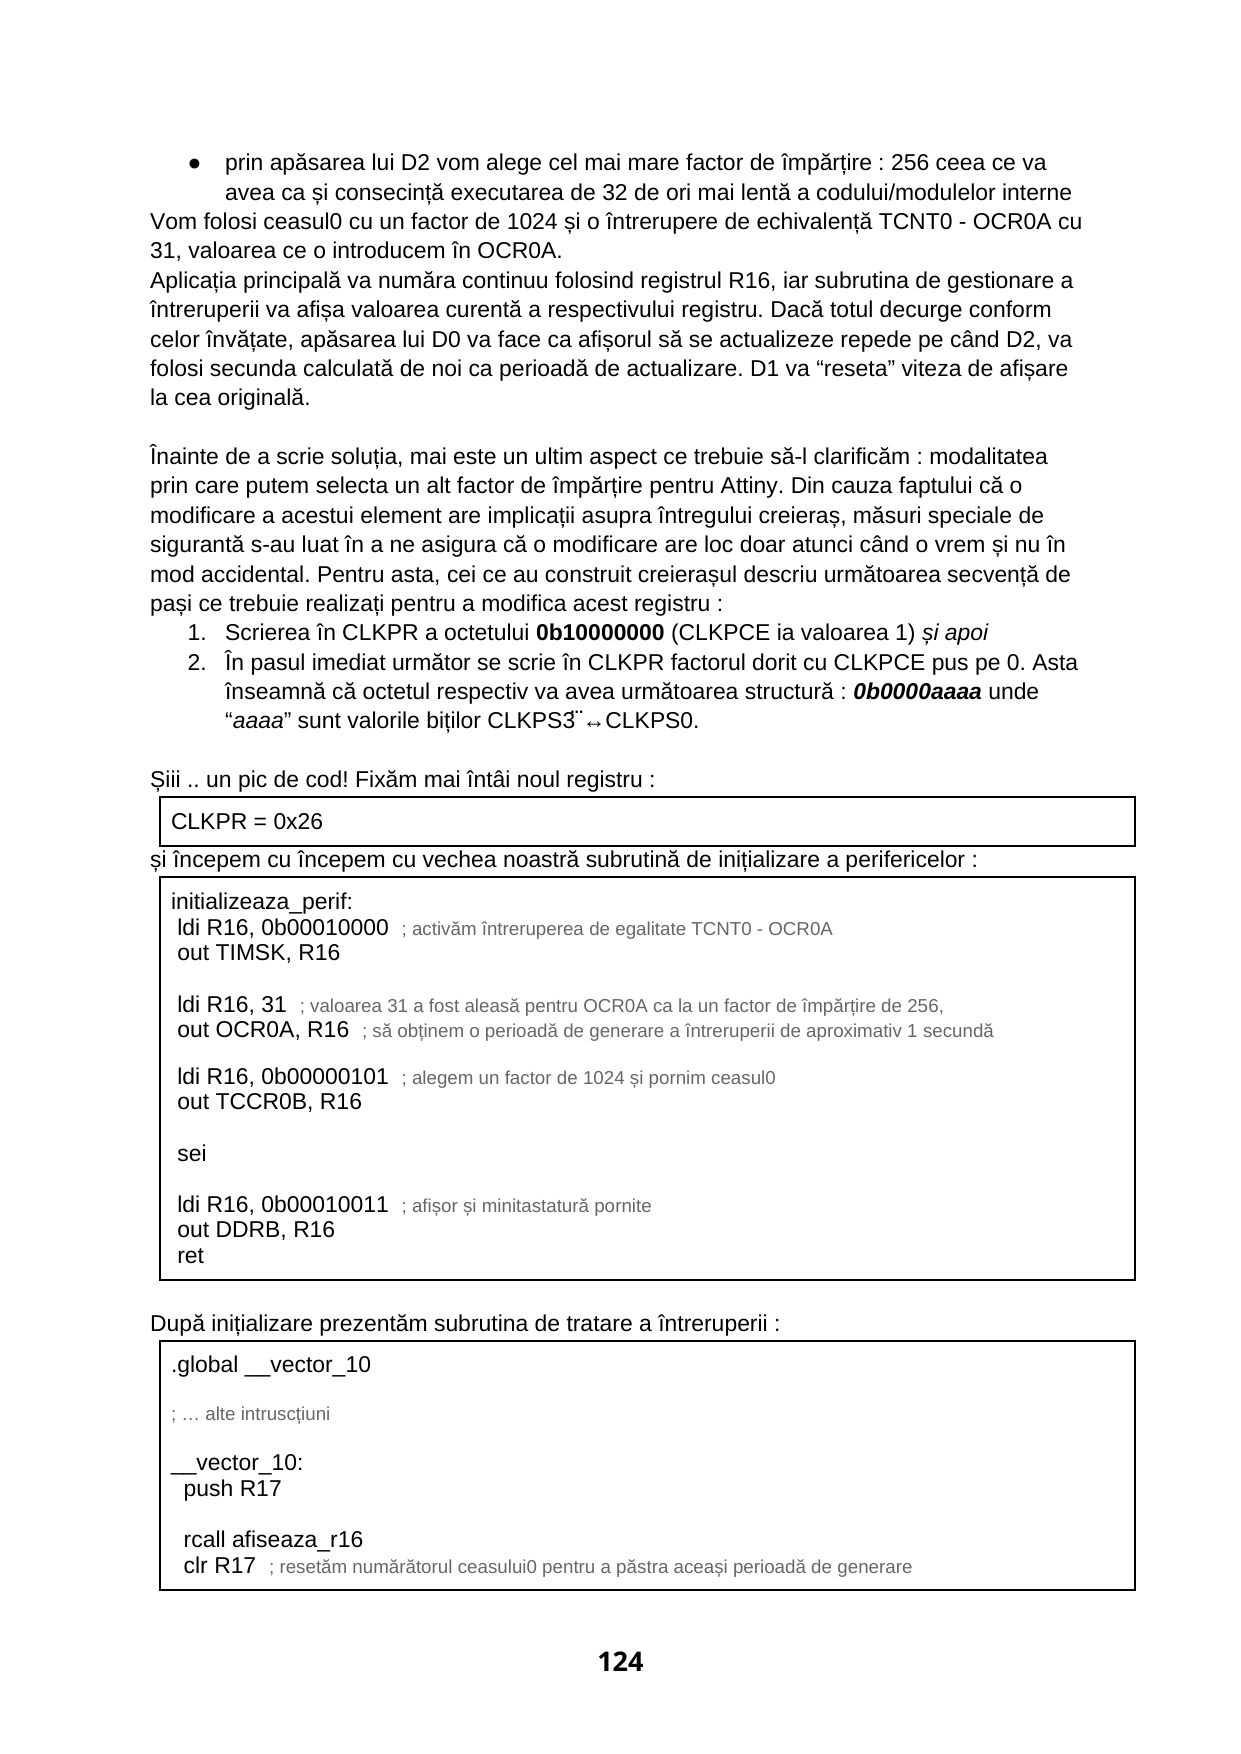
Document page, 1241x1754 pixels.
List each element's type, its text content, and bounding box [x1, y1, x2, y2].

list În pasul imediat următor se scrie în CLKPR factorul dorit cu CLKPCE pus pe 0. Asta înseamnă că octetul respectiv va avea următoarea structură : 0b0000aaaa unde “aaaa” sunt valorile biților CLKPS3 ⃛↔CLKPS0. [187, 649, 1091, 734]
table_header initializeaza_perif: ldi R16, 0b00010000 ; activăm întreruperea de egalitate TCNT0 - OCR0A out TIMSK, R16 ldi R16, 31 ; valoarea 31 a fost aleasă pentru OCR0A ca la un factor de împărțire de 256, out OCR0A, R16 ; să obținem o perioadă de generare a întreruperii de aproximativ 1 secundă ldi R16, 0b00000101 ; alegem un factor de 1024 și pornim ceasul0 out TCCR0B, R16 sei ldi R16, 0b00010011 ; afișor și minitastatură pornite out DDRB, R16 ret [161, 878, 1134, 1279]
table_header .global __vector_10 ; … alte intruscțiuni __vector_10: push R17 rcall afiseaza_r16 clr R17 ; resetăm numărătorul ceasului0 pentru a păstra aceași perioadă de generare [161, 1342, 1134, 1588]
text Înainte de a scrie soluția, mai este un ultim aspect ce trebuie să-l clarificăm : modalitatea prin care putem selecta un alt factor de împărțire pentru Attiny. Din cauza faptului că o modificare a acestui element are implicații asupra întregului creieraș, măsuri speciale de sigurantă s-au luat în a ne asigura că o modificare are loc doar atunci când o vrem și nu în mod accidental. Pentru asta, cei ce au construit creierașul descriu următoarea secvență de pași ce trebuie realizați pentru a modifica acest registru : [150, 444, 1091, 616]
list prin apăsarea lui D2 vom alege cel mai mare factor de împărțire : 256 ceea ce va avea ca și consecință executarea de 32 de ori mai lentă a codului/modulelor interne [187, 150, 1091, 205]
text Aplicația principală va număra continuu folosind registrul R16, iar subrutina de gestionare a întreruperii va afișa valoarea curentă a respectivului registru. Dacă totul decurge conform celor învățate, apăsarea lui D0 va face ca afișorul să se actualizeze repede pe când D2, va folosi secunda calculată de noi ca perioadă de actualizare. D1 va “reseta” viteza de afișare la cea originală. [150, 267, 1091, 411]
text și începem cu începem cu vechea noastră subrutină de inițializare a perifericelor : [150, 847, 1091, 872]
text După inițializare prezentăm subrutina de tratare a întreruperii : [150, 1310, 1091, 1336]
list Scrierea în CLKPR a octetului 0b10000000 (CLKPCE ia valoarea 1) și apoi [187, 620, 1091, 646]
text Șiii .. un pic de cod! Fixăm mai întâi noul registru : [150, 767, 1091, 792]
text Vom folosi ceasul0 cu un factor de 1024 și o întrerupere de echivalență TCNT0 - OCR0A cu 31, valoarea ce o introducem în OCR0A. [150, 209, 1091, 264]
table_header CLKPR = 0x26 [161, 798, 1134, 845]
